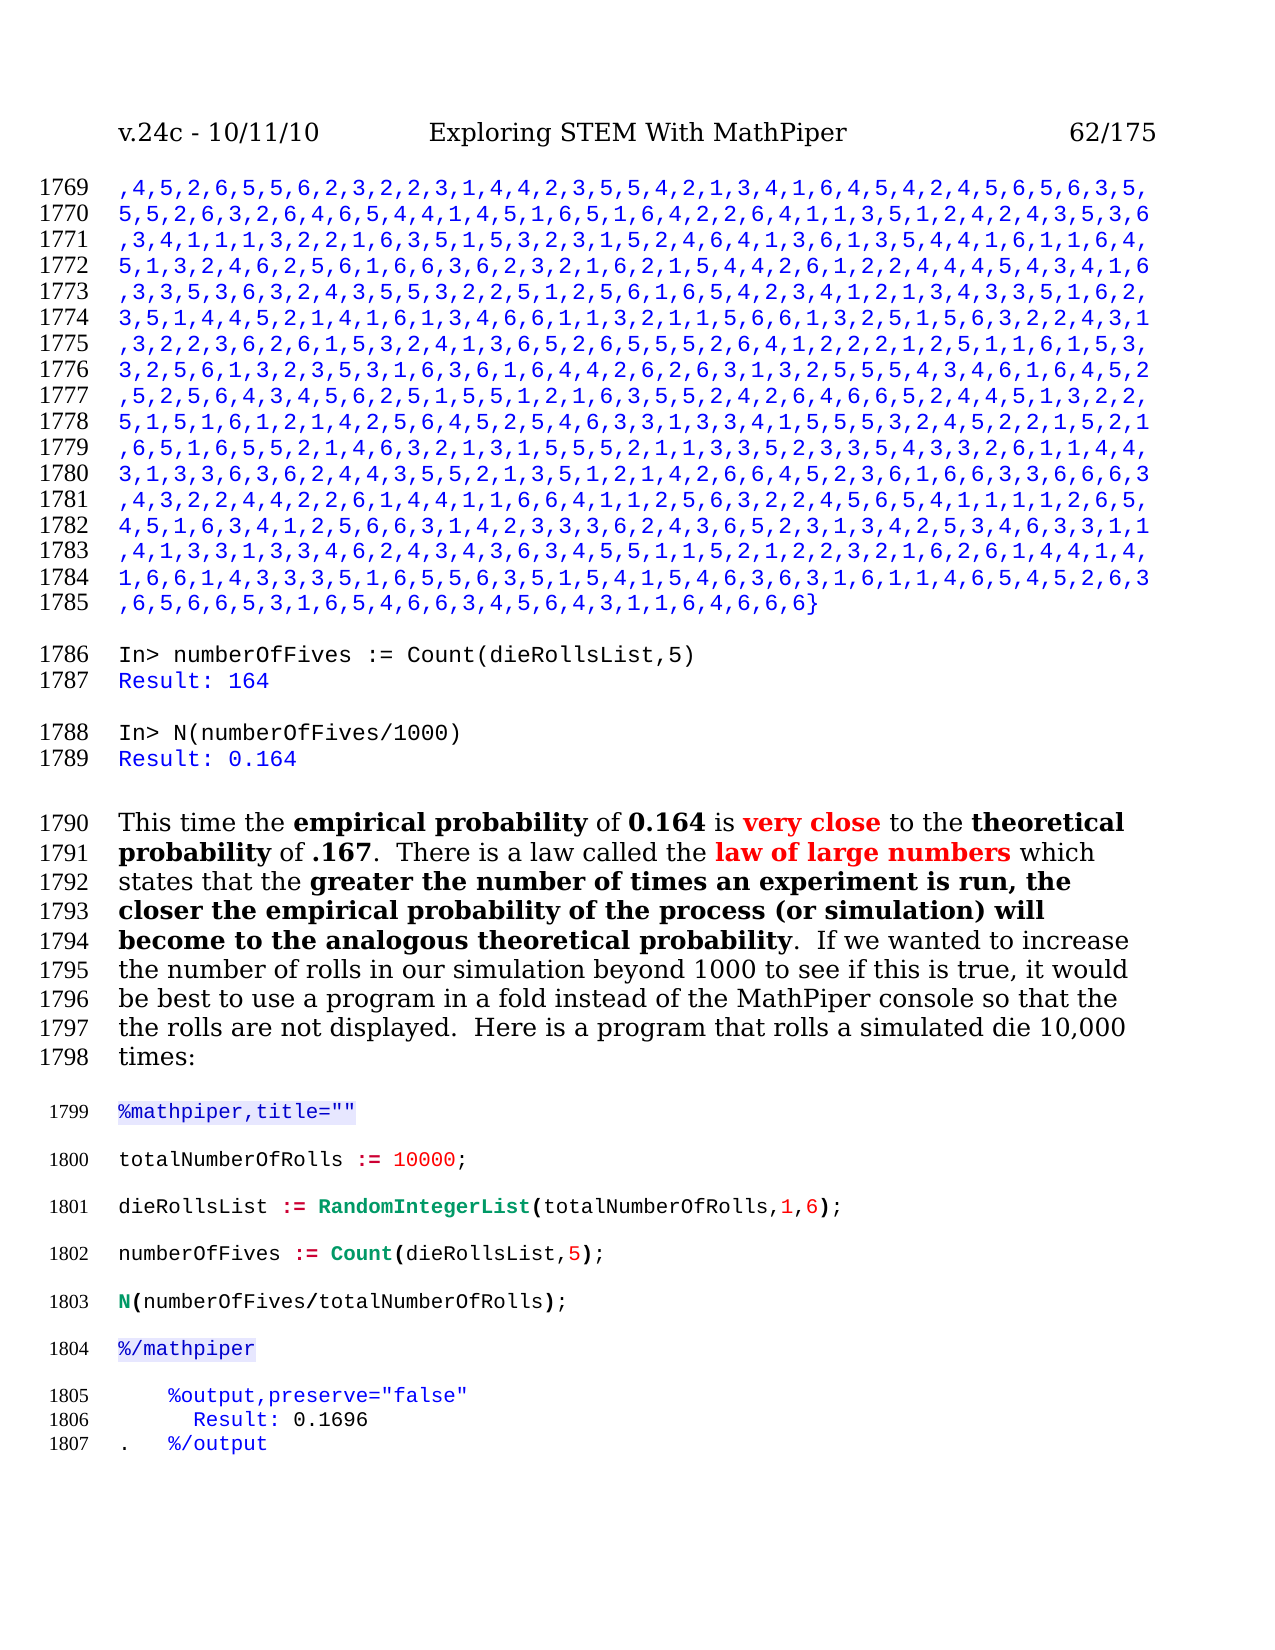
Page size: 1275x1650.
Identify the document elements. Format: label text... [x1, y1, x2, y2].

text Result: 0.164 [118, 747, 1157, 773]
text Result: 0.1696 [118, 1409, 1157, 1432]
text This time the empirical probability of 0.164 is very close to the theoretical probability of .167. There is a law called the law of large numbers which states that the greater the number of times an experiment is run, the closer the empirical probability of the process (or simulation) will become to the analogous theoretical probability. If we wanted to increase the number of rolls in our simulation beyond 1000 to see if this is true, it would be best to use a program in a fold instead of the MathPiper console so that the the rolls are not displayed. Here is a program that rolls a simulated die 10,000 times: [118, 808, 1157, 1072]
text %/mathpiper [118, 1338, 1157, 1362]
text dieRollsList := RandomIntegerList(totalNumberOfRolls,1,6); [118, 1196, 1157, 1220]
text In> numberOfFives := Count(dieRollsList,5) [118, 644, 1157, 669]
text N(numberOfFives/totalNumberOfRolls); [118, 1291, 1157, 1314]
text Result: 164 [118, 669, 1157, 696]
text %output,preserve="false" [118, 1385, 1157, 1409]
text totalNumberOfRolls := 10000; [118, 1149, 1157, 1172]
text %mathpiper,title="" [118, 1101, 1157, 1125]
text ,4,5,2,6,5,5,6,2,3,2,2,3,1,4,4,2,3,5,5,4,2,1,3,4,1,6,4,5,4,2,4,5,6,5,6,3,5,5,5,2,6,3,2,6,4,6,5,4,4,1,4,5,1,6,5,1,6,4,2,2,6,4,1,1,3,5,1,2,4,2,4,3,5,3,6,3,4,1,1,1,3,2,2,1,6,3,5,1,5,3,2,3,1,5,2,4,6,4,1,3,6,1,3,5,4,4,1,6,1,1,6,4,5,1,3,2,4,6,2,5,6,1,6,6,3,6,2,3,2,1,6,2,1,5,4,4,2,6,1,2,2,4,4,4,5,4,3,4,1,6,3,3,5,3,6,3,2,4,3,5,5,3,2,2,5,1,2,5,6,1,6,5,4,2,3,4,1,2,1,3,4,3,3,5,1,6,2,3,5,1,4,4,5,2,1,4,1,6,1,3,4,6,6,1,1,3,2,1,1,5,6,6,1,3,2,5,1,5,6,3,2,2,4,3,1,3,2,2,3,6,2,6,1,5,3,2,4,1,3,6,5,2,6,5,5,5,2,6,4,1,2,2,2,1,2,5,1,1,6,1,5,3,3,2,5,6,1,3,2,3,5,3,1,6,3,6,1,6,4,4,2,6,2,6,3,1,3,2,5,5,5,4,3,4,6,1,6,4,5,2,5,2,5,6,4,3,4,5,6,2,5,1,5,5,1,2,1,6,3,5,5,2,4,2,6,4,6,6,5,2,4,4,5,1,3,2,2,5,1,5,1,6,1,2,1,4,2,5,6,4,5,2,5,4,6,3,3,1,3,3,4,1,5,5,5,3,2,4,5,2,2,1,5,2,1,6,5,1,6,5,5,2,1,4,6,3,2,1,3,1,5,5,5,2,1,1,3,3,5,2,3,3,5,4,3,3,2,6,1,1,4,4,3,1,3,3,6,3,6,2,4,4,3,5,5,2,1,3,5,1,2,1,4,2,6,6,4,5,2,3,6,1,6,6,3,3,6,6,6,3,4,3,2,2,4,4,2,2,6,1,4,4,1,1,6,6,4,1,1,2,5,6,3,2,2,4,5,6,5,4,1,1,1,1,2,6,5,4,5,1,6,3,4,1,2,5,6,6,3,1,4,2,3,3,3,6,2,4,3,6,5,2,3,1,3,4,2,5,3,4,6,3,3,1,1,4,1,3,3,1,3,3,4,6,2,4,3,4,3,6,3,4,5,5,1,1,5,2,1,2,2,3,2,1,6,2,6,1,4,4,1,4,1,6,6,1,4,3,3,3,5,1,6,5,5,6,3,5,1,5,4,1,5,4,6,3,6,3,1,6,1,1,4,6,5,4,5,2,6,3,6,5,6,6,5,3,1,6,5,4,6,6,3,4,5,6,4,3,1,1,6,4,6,6,6} [118, 177, 1157, 618]
text . %/output [118, 1432, 1157, 1456]
text In> N(numberOfFives/1000) [118, 721, 1157, 747]
text numberOfFives := Count(dieRollsList,5); [118, 1243, 1157, 1267]
